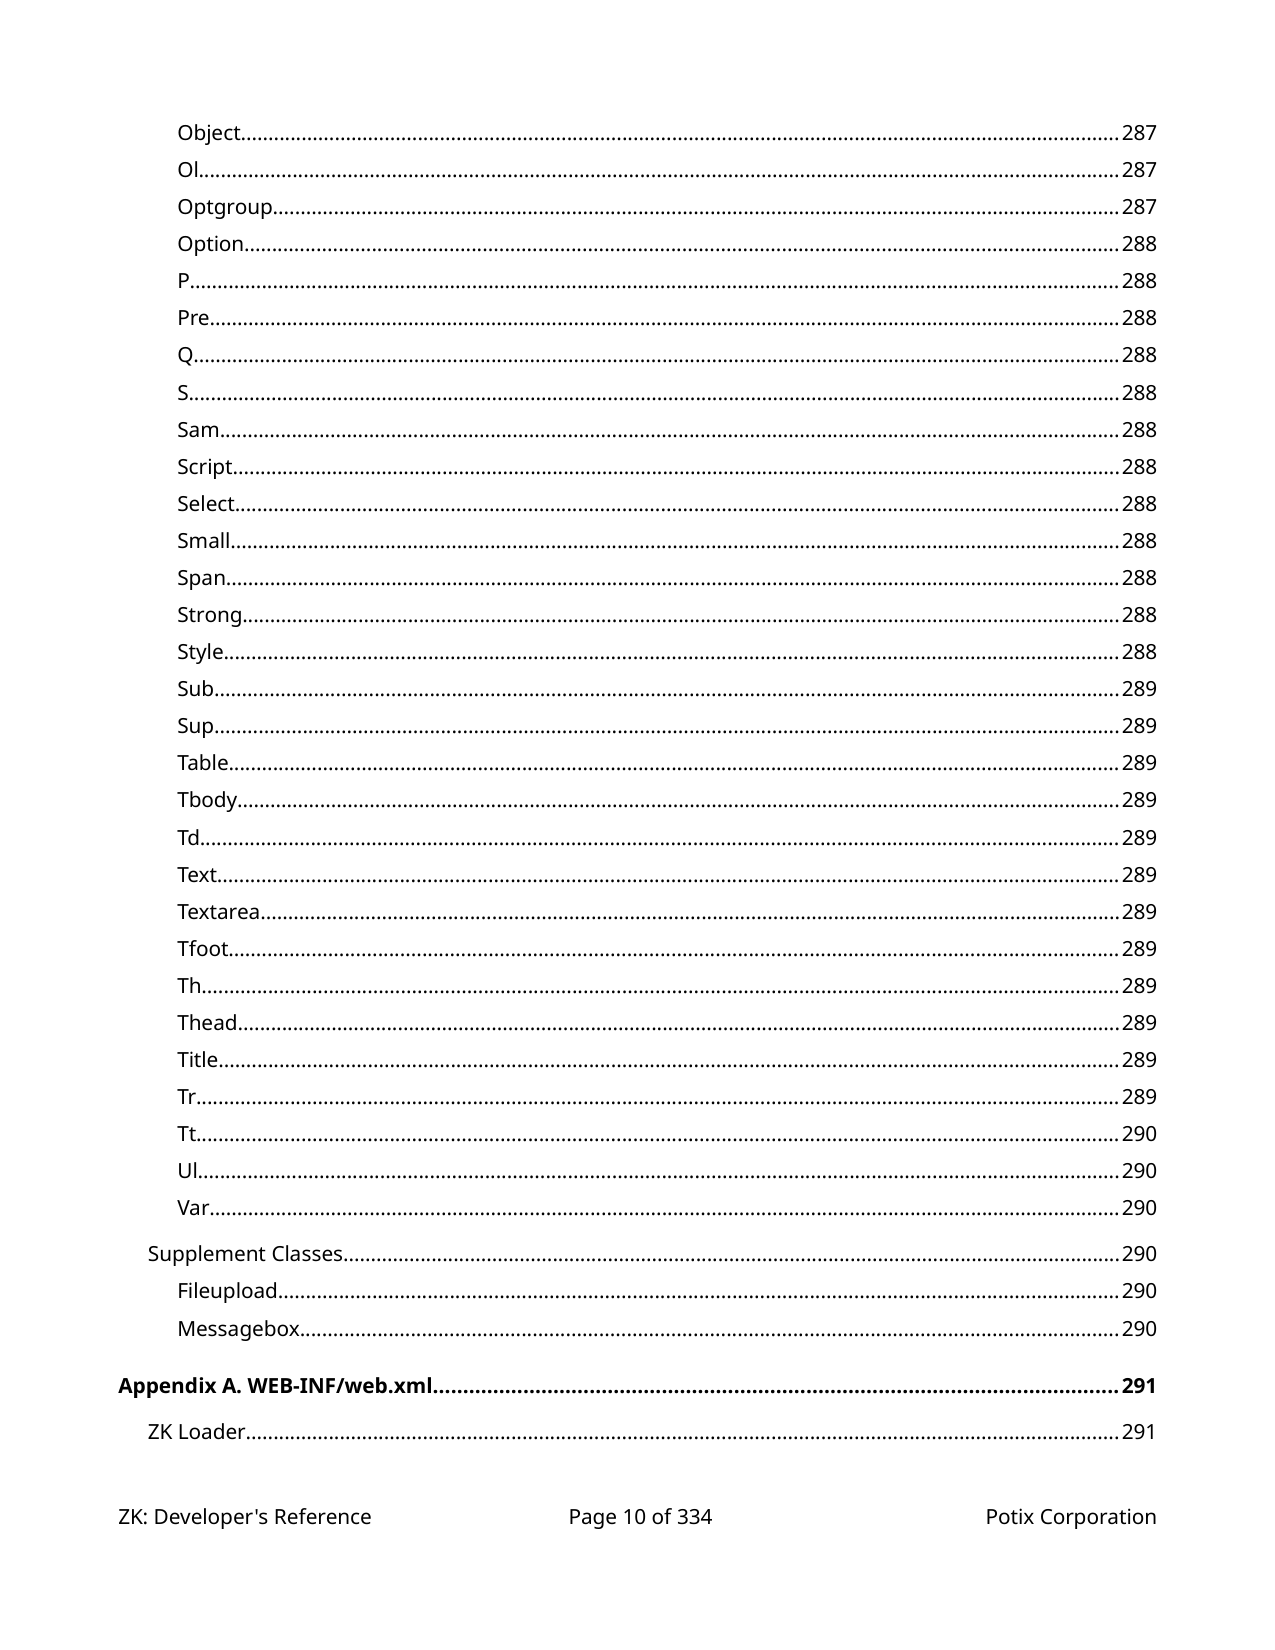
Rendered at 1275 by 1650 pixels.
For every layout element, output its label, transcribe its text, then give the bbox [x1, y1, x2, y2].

text Script 288 [177, 452, 1157, 480]
text Sup 289 [177, 711, 1157, 740]
text Tt 290 [177, 1119, 1157, 1148]
text Option 288 [177, 229, 1157, 258]
text Small 288 [177, 526, 1157, 554]
text Tbody 289 [177, 786, 1157, 814]
text Tr 289 [177, 1082, 1157, 1111]
text Strong 288 [177, 600, 1157, 628]
text P 288 [177, 266, 1157, 295]
text Table 289 [177, 748, 1157, 777]
text ZK Loader 291 [148, 1417, 1157, 1446]
text Ol 287 [177, 155, 1157, 183]
text Messagebox 290 [177, 1314, 1157, 1342]
text Style 288 [177, 637, 1157, 666]
text Sam 288 [177, 415, 1157, 443]
text Td 289 [177, 823, 1157, 851]
text Pre 288 [177, 303, 1157, 332]
text Thead 289 [177, 1008, 1157, 1036]
text Object 287 [177, 118, 1157, 146]
text Ul 290 [177, 1156, 1157, 1185]
text Span 288 [177, 563, 1157, 591]
text Supplement Classes 290 [148, 1239, 1157, 1268]
text Textarea 289 [177, 897, 1157, 925]
text Select 288 [177, 489, 1157, 517]
text Q 288 [177, 341, 1157, 369]
text Appendix A. WEB-INF/web.xml 291 [118, 1371, 1157, 1399]
text Text 289 [177, 860, 1157, 888]
text Tfoot 289 [177, 934, 1157, 962]
text Sub 289 [177, 674, 1157, 703]
text Var 290 [177, 1193, 1157, 1222]
text Fileupload 290 [177, 1277, 1157, 1305]
text Optgroup 287 [177, 192, 1157, 221]
text S 288 [177, 378, 1157, 406]
text Title 289 [177, 1045, 1157, 1073]
text Th 289 [177, 971, 1157, 999]
